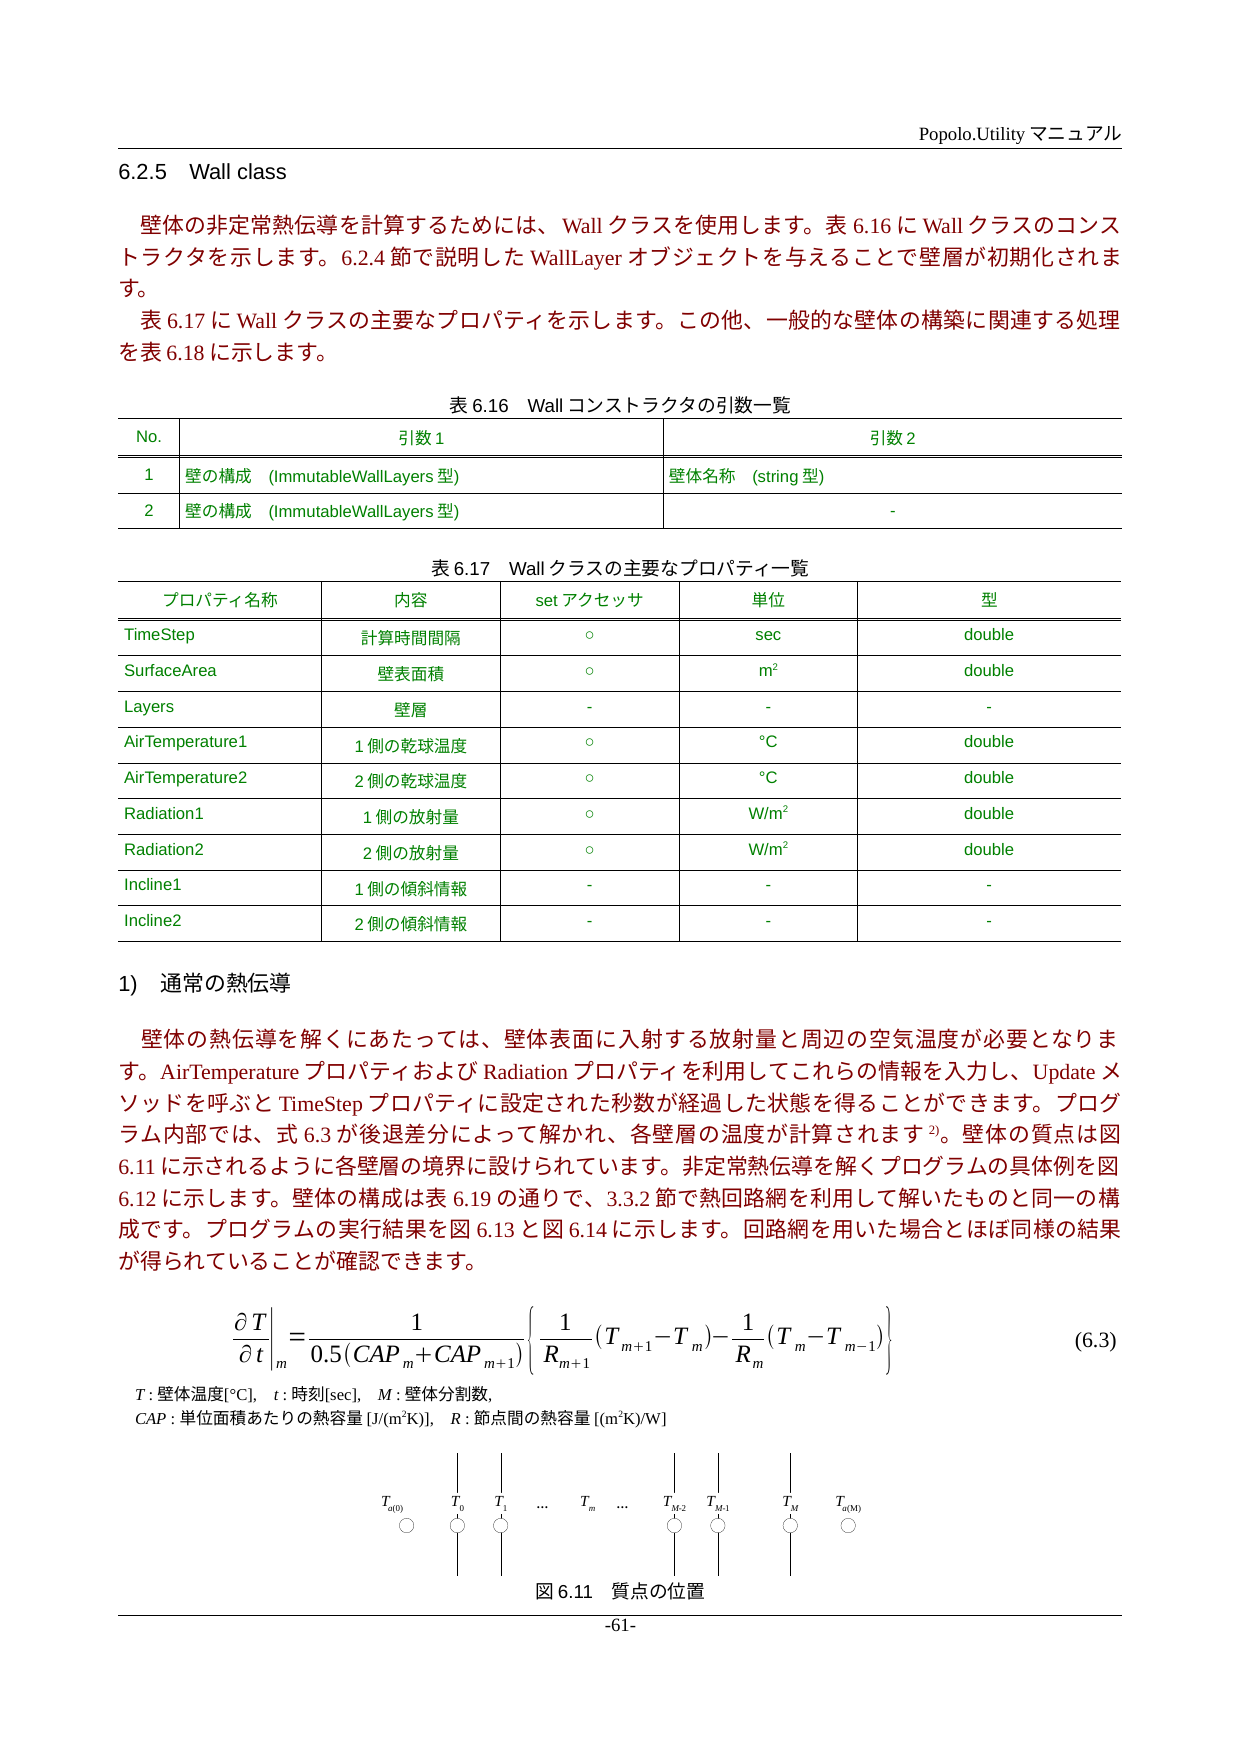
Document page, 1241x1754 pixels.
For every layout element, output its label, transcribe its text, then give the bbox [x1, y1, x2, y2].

table_cell °C [680, 764, 857, 798]
table_cell 1側の傾斜情報 [322, 871, 500, 905]
table_cell double [858, 728, 1121, 762]
text 壁体の非定常熱伝導を計算するためには、Wallクラスを使用します。表6.16にWallクラスのコンストラクタを示します。6.2.4節で説明したWallLayerオブジェクトを与えることで壁層が初期化されます。 [118, 208, 1122, 303]
table_cell double [858, 621, 1121, 655]
table_cell Layers [118, 692, 321, 727]
table_cell TimeStep [118, 621, 321, 655]
table_cell double [858, 799, 1121, 834]
text 壁体の熱伝導を解くにあたっては、壁体表面に入射する放射量と周辺の空気温度が必要となります。AirTemperatureプロパティおよびRadiationプロパティを利用してこれらの情報を入力し、Updateメソッドを呼ぶとTimeStepプロパティに設定された秒数が経過した状態を得ることができます。プログラム内部では、式6.3が後退差分によって解かれ、各壁層の温度が計算されます2)。壁体の質点は図6.11に示されるように各壁層の境界に設けられています。非定常熱伝導を解くプログラムの具体例を図6.12に示します。壁体の構成は表6.19の通りで、3.3.2節で熱回路網を利用して解いたものと同一の構成です。プログラムの実行結果を図6.13と図6.14に示します。回路網を用いた場合とほぼ同様の結果が得られていることが確認できます。 [118, 1022, 1122, 1276]
text T : 壁体温度[°C], t : 時刻[sec], M : 壁体分割数, [118, 1381, 1122, 1405]
table_header 内容 [322, 582, 500, 617]
table_cell 壁の構成 (ImmutableWallLayers型) [180, 494, 663, 528]
table_cell 壁層 [322, 692, 500, 727]
text 表6.16 Wallコンストラクタの引数一覧 [118, 391, 1122, 418]
table_cell ○ [501, 835, 679, 870]
table_cell ○ [501, 656, 679, 691]
table_cell Incline2 [118, 906, 321, 941]
table_cell ○ [501, 799, 679, 834]
table_header No. [118, 419, 179, 454]
table_cell - [858, 906, 1121, 941]
table_cell 1 [118, 458, 179, 492]
table_cell ○ [501, 764, 679, 798]
table_cell AirTemperature1 [118, 728, 321, 762]
table_cell ○ [501, 728, 679, 762]
table_cell 計算時間間隔 [322, 621, 500, 655]
text 図6.11 質点の位置 [118, 1453, 1122, 1603]
table_cell - [680, 871, 857, 905]
subtitle 通常の熱伝導 [118, 966, 1122, 998]
table_cell - [501, 692, 679, 727]
subtitle Wall class [118, 159, 1122, 184]
table_cell ○ [501, 621, 679, 655]
table_cell double [858, 835, 1121, 870]
table_cell - [501, 906, 679, 941]
table_cell Radiation2 [118, 835, 321, 870]
table_cell - [501, 871, 679, 905]
table_cell - [680, 906, 857, 941]
table_header [118, 1300, 1010, 1381]
table_header 単位 [680, 582, 857, 617]
table_cell 壁体名称 (string型) [664, 458, 1122, 492]
table_cell double [858, 764, 1121, 798]
table_cell 2側の傾斜情報 [322, 906, 500, 941]
table_cell 2側の放射量 [322, 835, 500, 870]
table_cell W/m2 [680, 835, 857, 870]
table_cell 壁の構成 (ImmutableWallLayers型) [180, 458, 663, 492]
text CAP : 単位面積あたりの熱容量 [J/(m2K)], R : 節点間の熱容量 [(m2K)/W] [118, 1405, 1122, 1429]
table_cell - [858, 871, 1121, 905]
table_cell SurfaceArea [118, 656, 321, 691]
table_cell 1側の放射量 [322, 799, 500, 834]
table_cell W/m2 [680, 799, 857, 834]
table_header 引数2 [664, 419, 1122, 454]
table_cell m2 [680, 656, 857, 691]
table_cell 2 [118, 494, 179, 528]
table_cell - [858, 692, 1121, 727]
table_cell 壁表面積 [322, 656, 500, 691]
table_header setアクセッサ [501, 582, 679, 617]
table_cell Radiation1 [118, 799, 321, 834]
table_cell AirTemperature2 [118, 764, 321, 798]
table_header (6.3) [1010, 1300, 1122, 1381]
table_cell Incline1 [118, 871, 321, 905]
table_header 型 [858, 582, 1121, 617]
table_cell sec [680, 621, 857, 655]
table_cell 2側の乾球温度 [322, 764, 500, 798]
table_header 引数1 [180, 419, 663, 454]
text 表6.17にWallクラスの主要なプロパティを示します。この他、一般的な壁体の構築に関連する処理を表6.18に示します。 [118, 303, 1122, 366]
table_cell - [664, 494, 1122, 528]
table_cell double [858, 656, 1121, 691]
table_cell 1側の乾球温度 [322, 728, 500, 762]
table_cell °C [680, 728, 857, 762]
table_header プロパティ名称 [118, 582, 321, 617]
text 表6.17 Wallクラスの主要なプロパティ一覧 [118, 553, 1122, 581]
table_cell - [680, 692, 857, 727]
